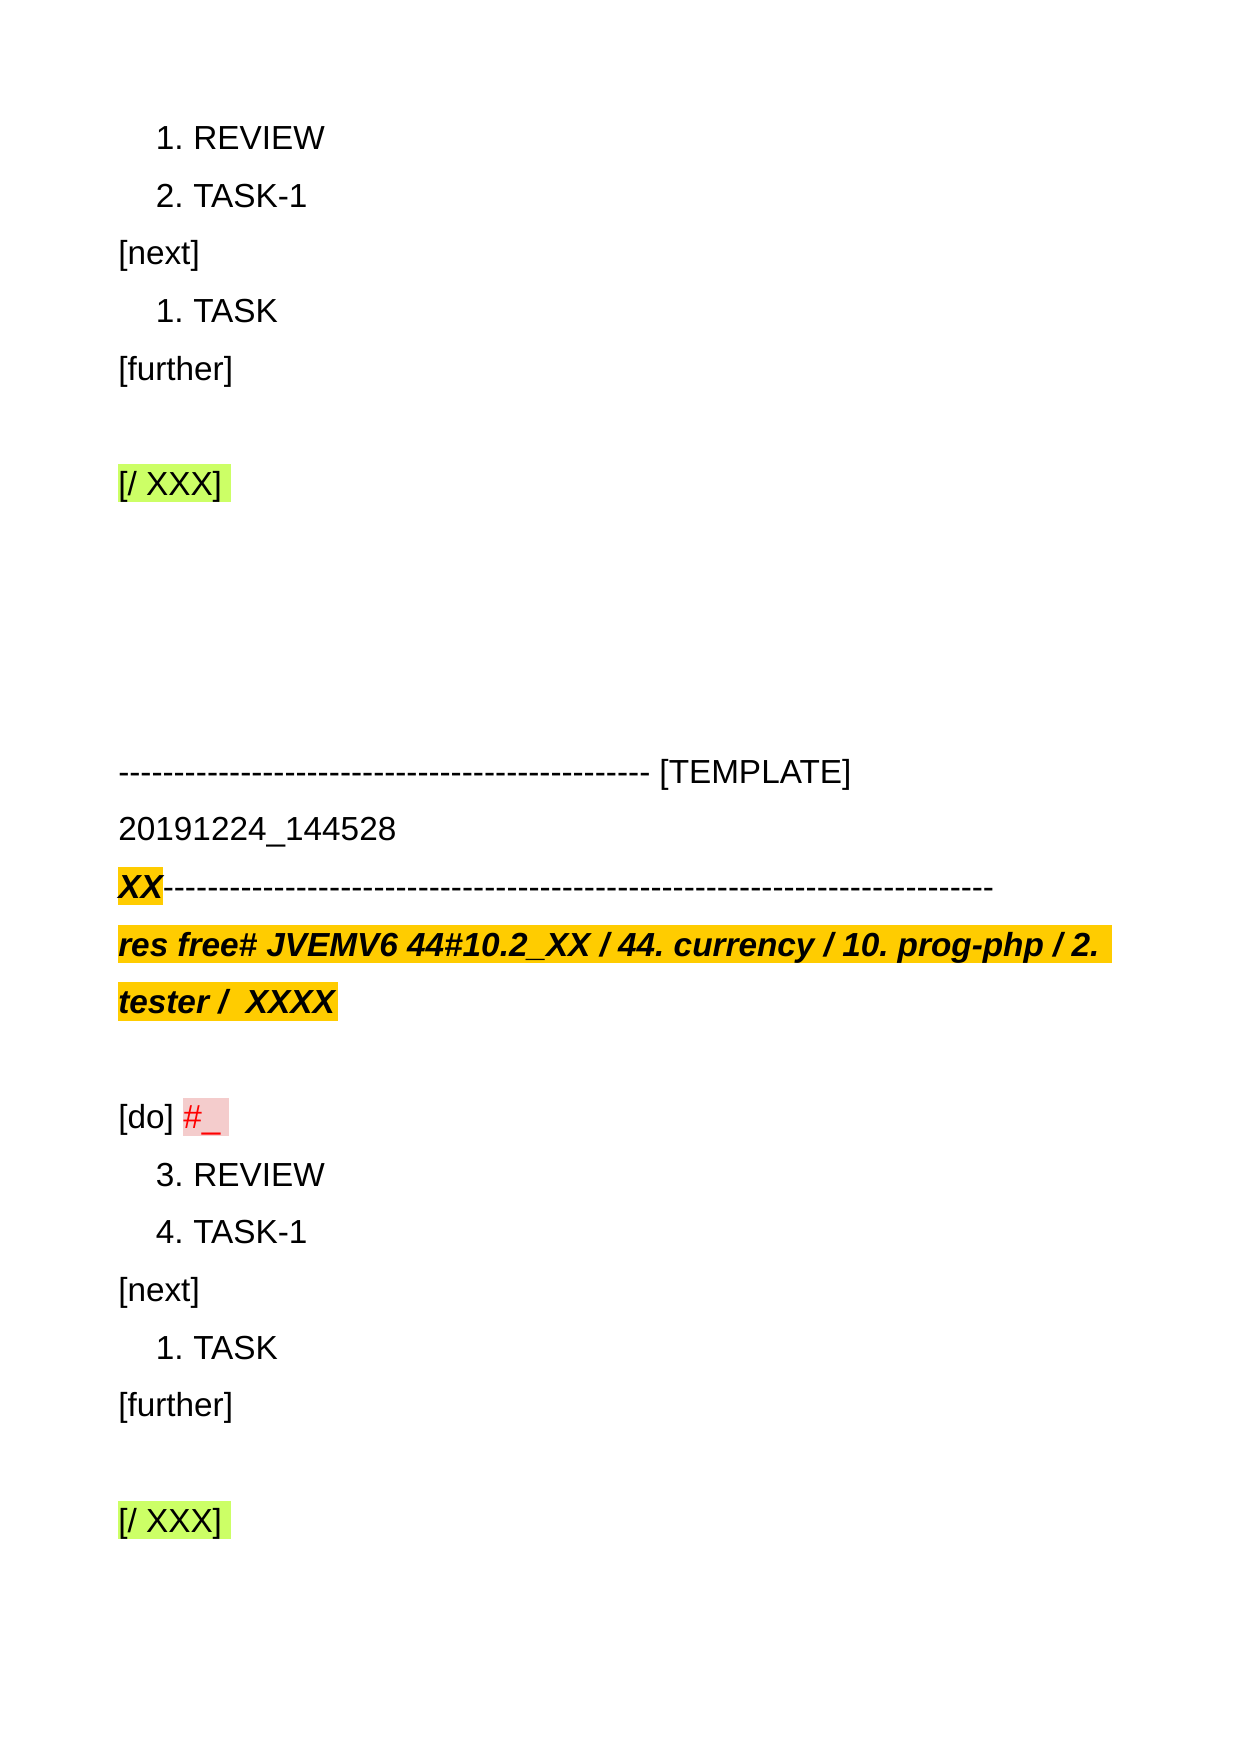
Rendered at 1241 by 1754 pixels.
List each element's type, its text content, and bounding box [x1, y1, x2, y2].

text [/ XXX] [118, 1443, 1122, 1539]
text [next] [118, 1270, 1122, 1309]
text [further] [118, 1385, 1122, 1424]
list REVIEW [156, 1155, 1122, 1193]
text ------------------------------------------------ [TEMPLATE] 20191224_144528 [118, 752, 1122, 848]
list TASK-1 [156, 176, 1122, 214]
list REVIEW [156, 118, 1122, 157]
text XX--------------------------------------------------------------------------- [118, 867, 1122, 905]
list TASK [156, 1328, 1122, 1366]
list TASK [156, 291, 1122, 329]
text [/ XXX] [118, 406, 1122, 502]
list TASK-1 [156, 1213, 1122, 1251]
text [further] [118, 348, 1122, 387]
text [do] #_ [118, 1097, 1122, 1136]
text res free# JVEMV6 44#10.2_XX / 44. currency / 10. prog-php / 2. tester / XXXX [118, 924, 1122, 1021]
text [next] [118, 233, 1122, 272]
